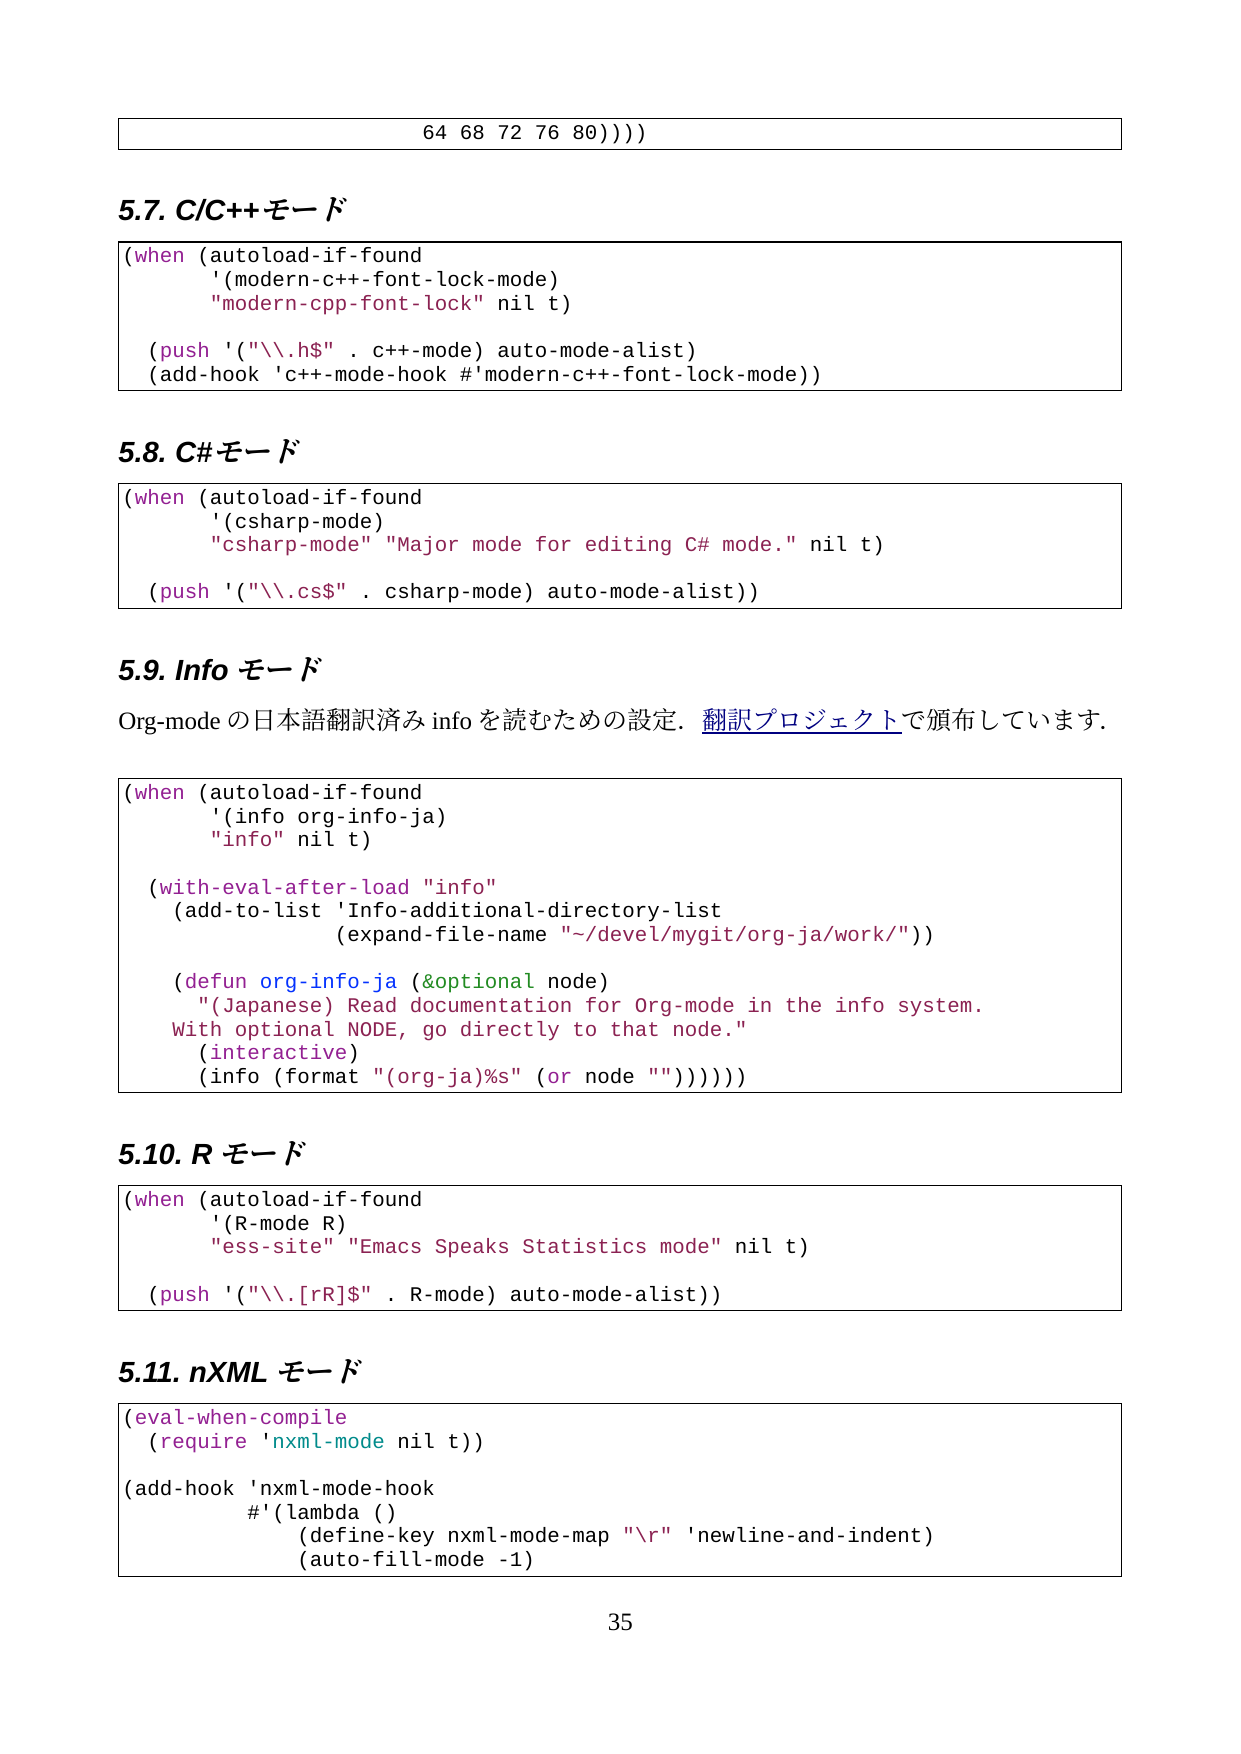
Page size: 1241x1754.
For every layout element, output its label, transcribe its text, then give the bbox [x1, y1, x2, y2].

text (require 'nxml-mode nil t)) [119, 1427, 1121, 1451]
text (push '("\\.cs$" . csharp-mode) auto-mode-alist)) [119, 578, 1121, 608]
text '(info org-info-ja) [119, 802, 1121, 826]
text (when (autoload-if-found [119, 484, 1121, 507]
text (auto-fill-mode -1) [119, 1545, 1121, 1576]
subtitle C/C++モード [118, 187, 1122, 229]
text "csharp-mode" "Major mode for editing C# mode." nil t) [119, 530, 1121, 554]
text (eval-when-compile [119, 1404, 1121, 1427]
text (expand-file-name "~/devel/mygit/org-ja/work/")) [119, 920, 1121, 944]
text #'(lambda () [119, 1498, 1121, 1521]
subtitle C#モード [118, 429, 1122, 471]
subtitle Infoモード [118, 647, 1122, 688]
text "(Japanese) Read documentation for Org-mode in the info system. [119, 991, 1121, 1015]
text (add-hook 'nxml-mode-hook [119, 1474, 1121, 1498]
text With optional NODE, go directly to that node." [119, 1015, 1121, 1038]
text '(modern-c++-font-lock-mode) [119, 265, 1121, 289]
text "modern-cpp-font-lock" nil t) [119, 289, 1121, 312]
text (with-eval-after-load "info" [119, 873, 1121, 896]
text (when (autoload-if-found [119, 1186, 1121, 1209]
text '(R-mode R) [119, 1209, 1121, 1233]
text (when (autoload-if-found [119, 243, 1121, 265]
text (push '("\\.h$" . c++-mode) auto-mode-alist) [119, 336, 1121, 360]
text (when (autoload-if-found [119, 779, 1121, 802]
subtitle Rモード [118, 1131, 1122, 1173]
text 64 68 72 76 80)))) [119, 119, 1121, 149]
text '(csharp-mode) [119, 507, 1121, 530]
text (add-hook 'c++-mode-hook #'modern-c++-font-lock-mode)) [119, 360, 1121, 390]
text (info (format "(org-ja)%s" (or node "")))))) [119, 1062, 1121, 1092]
text (defun org-info-ja (&optional node) [119, 967, 1121, 991]
text Org-mode の日本語翻訳済みinfoを読むための設定．翻訳プロジェクトで頒布しています． [118, 701, 1122, 766]
text (define-key nxml-mode-map "\r" 'newline-and-indent) [119, 1521, 1121, 1545]
text (add-to-list 'Info-additional-directory-list [119, 896, 1121, 920]
text (push '("\\.[rR]$" . R-mode) auto-mode-alist)) [119, 1280, 1121, 1310]
text "info" nil t) [119, 826, 1121, 849]
text (interactive) [119, 1038, 1121, 1062]
subtitle nXMLモード [118, 1349, 1122, 1391]
text "ess-site" "Emacs Speaks Statistics mode" nil t) [119, 1233, 1121, 1256]
